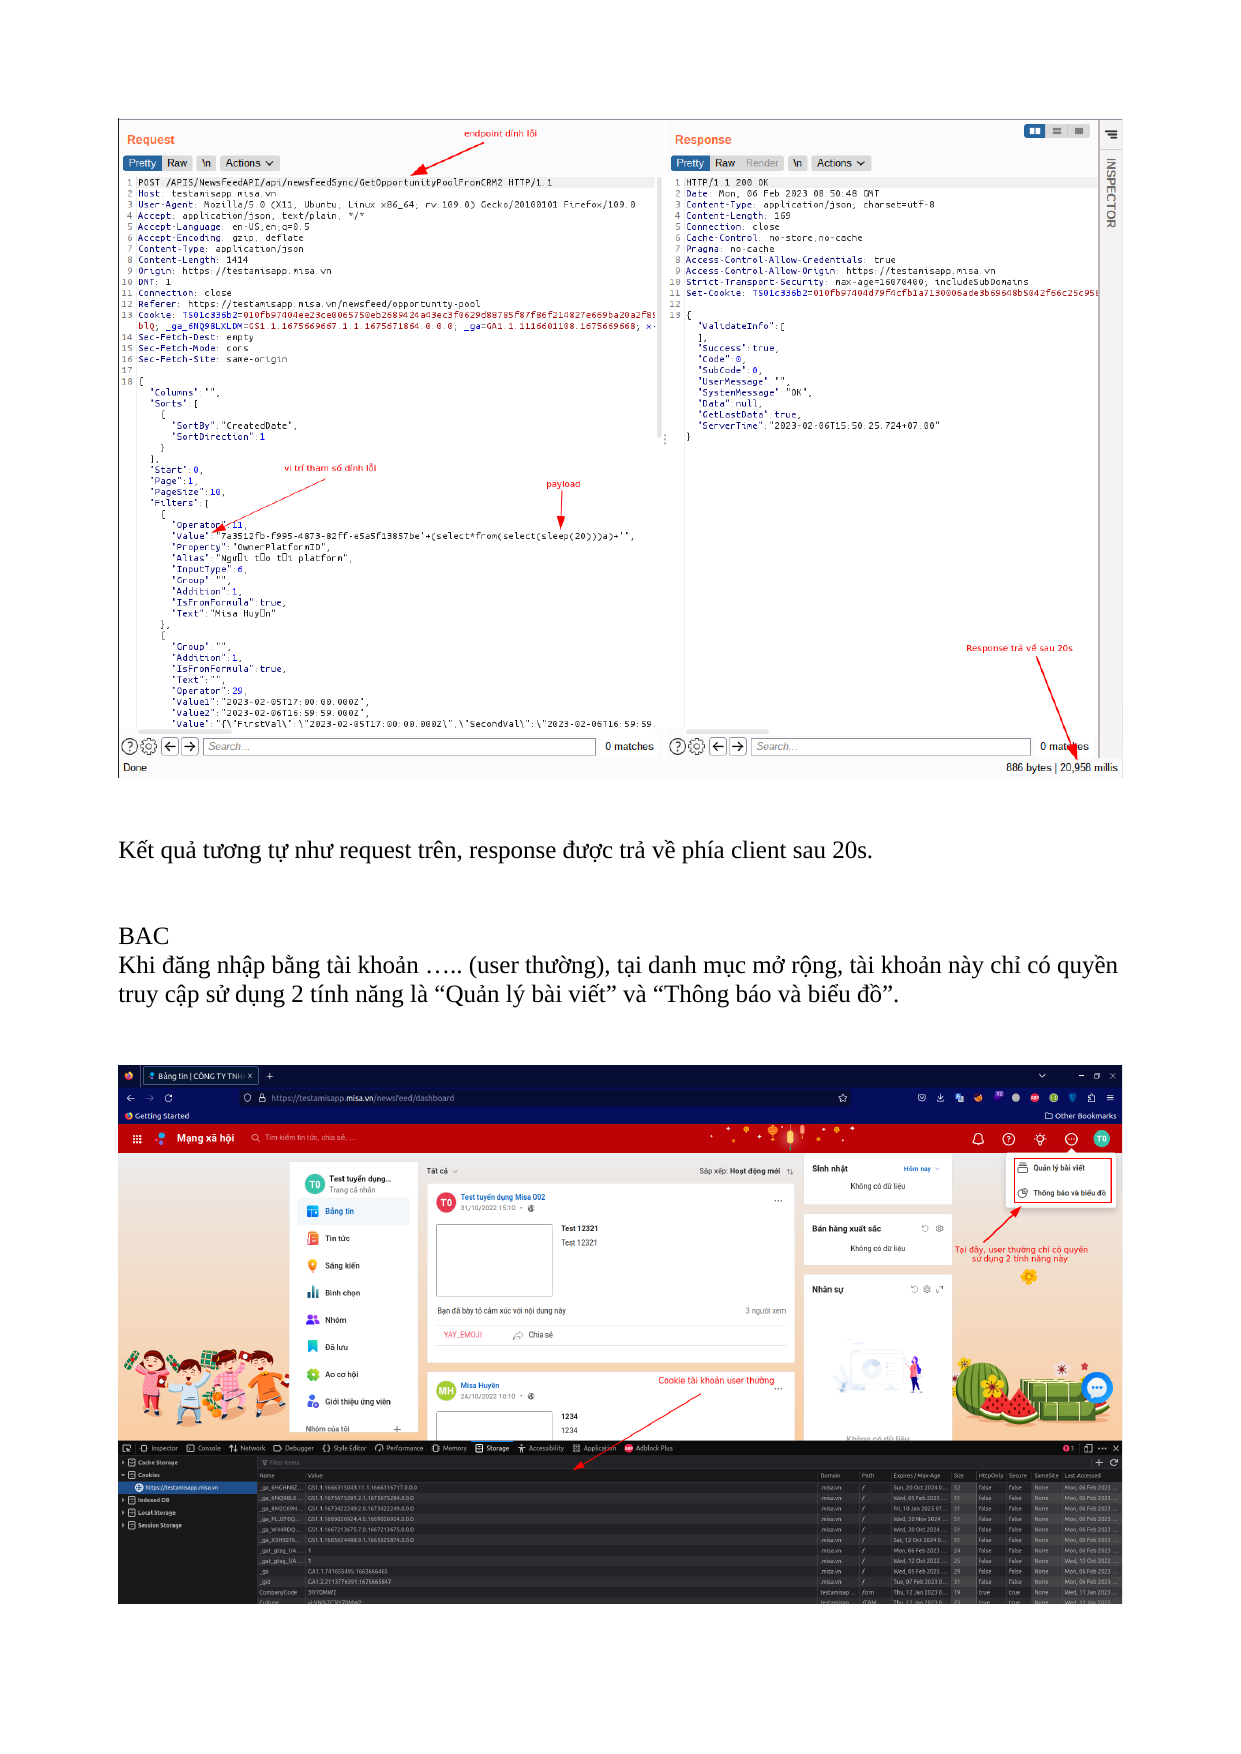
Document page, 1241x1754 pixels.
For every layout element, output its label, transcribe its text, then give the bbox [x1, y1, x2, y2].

text Khi đăng nhập bằng tài khoản ….. (user thường), tại danh mục mở rộng, tài khoản này chỉ có quyền truy cập sử dụng 2 tính năng là “Quản lý bài viết” và “Thông báo và biểu đồ”. [118, 950, 1122, 1007]
text BAC [118, 921, 1122, 950]
picture [118, 118, 1123, 778]
text Kết quả tương tự như request trên, response được trả về phía client sau 20s. [118, 835, 1122, 864]
picture [118, 1065, 1123, 1604]
